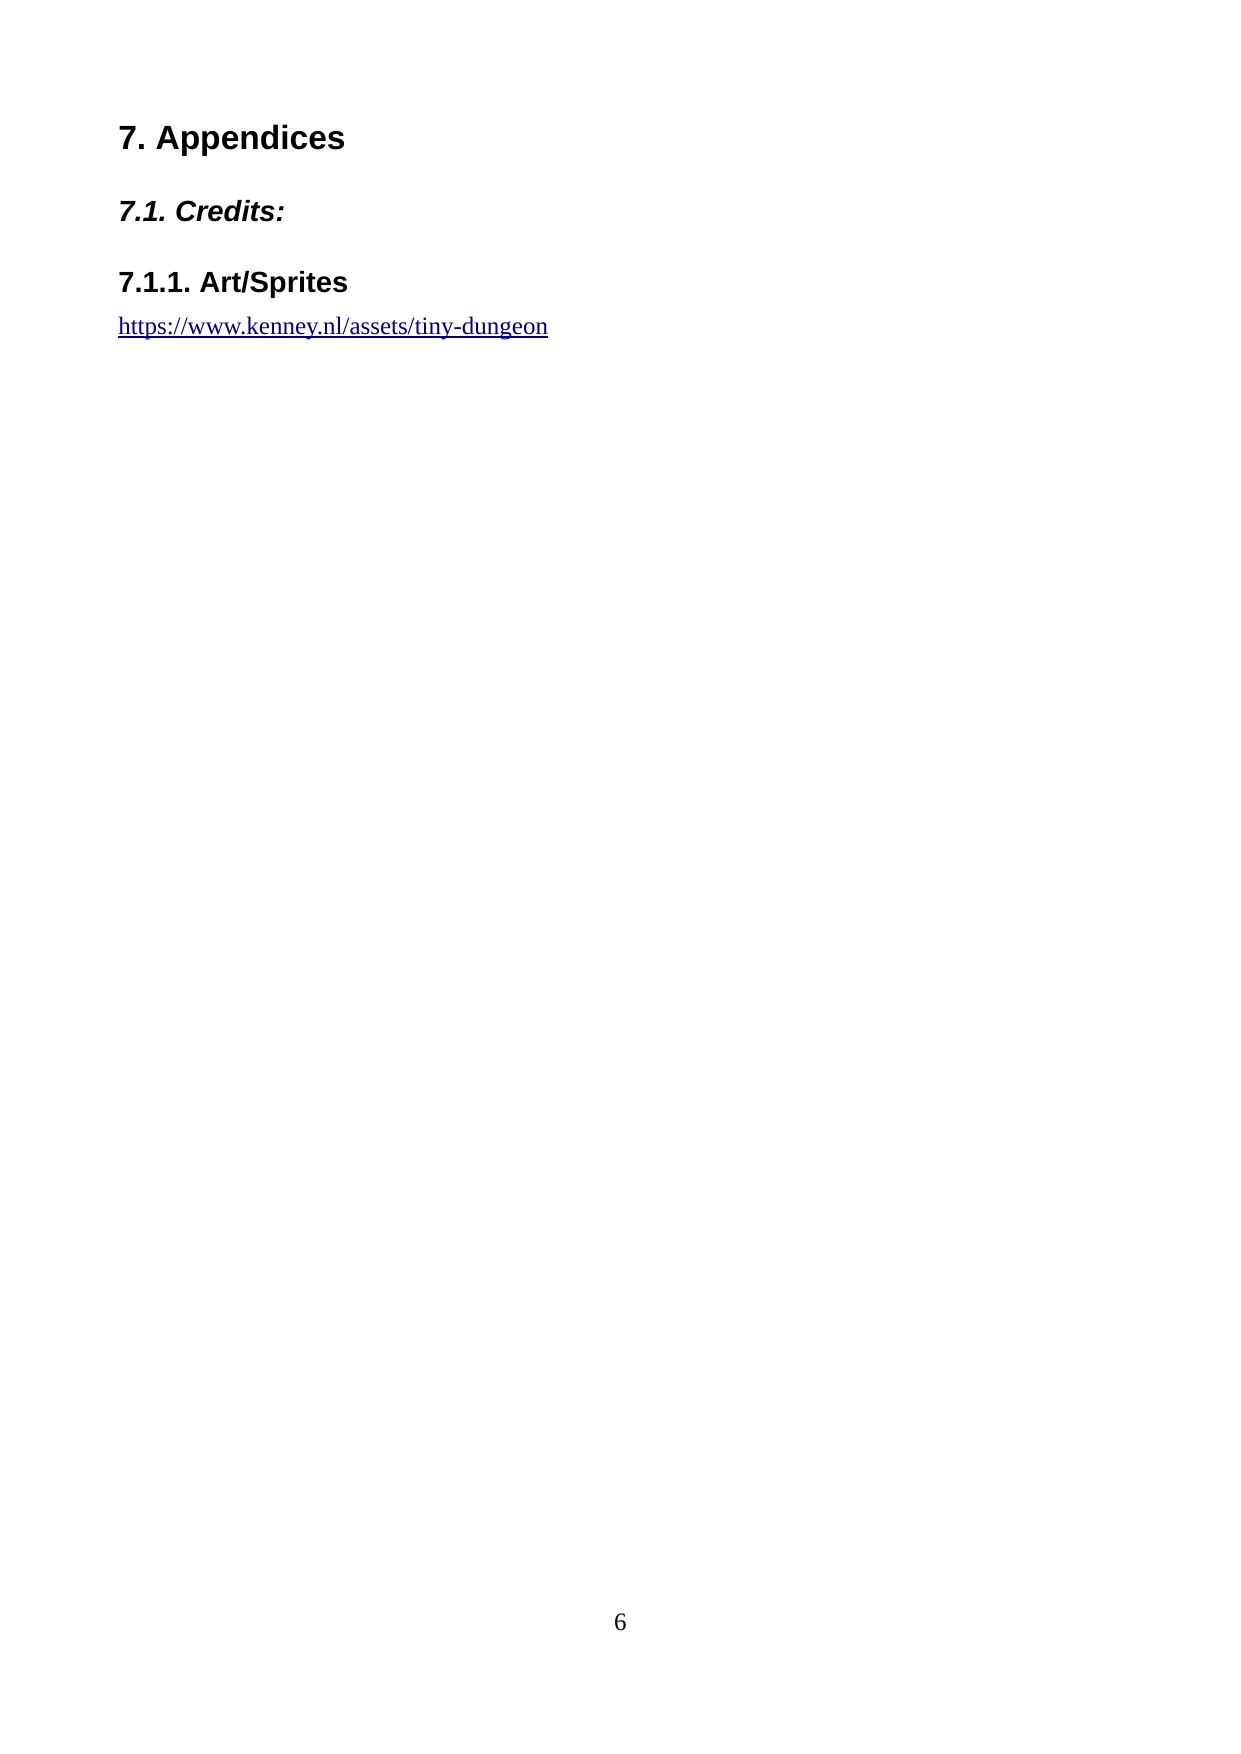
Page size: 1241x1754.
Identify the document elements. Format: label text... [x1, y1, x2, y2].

subtitle Appendices [118, 118, 1122, 157]
subtitle Credits: [118, 194, 1122, 228]
subtitle Art/Sprites [118, 265, 1122, 299]
text https://www.kenney.nl/assets/tiny-dungeon [118, 311, 1122, 340]
